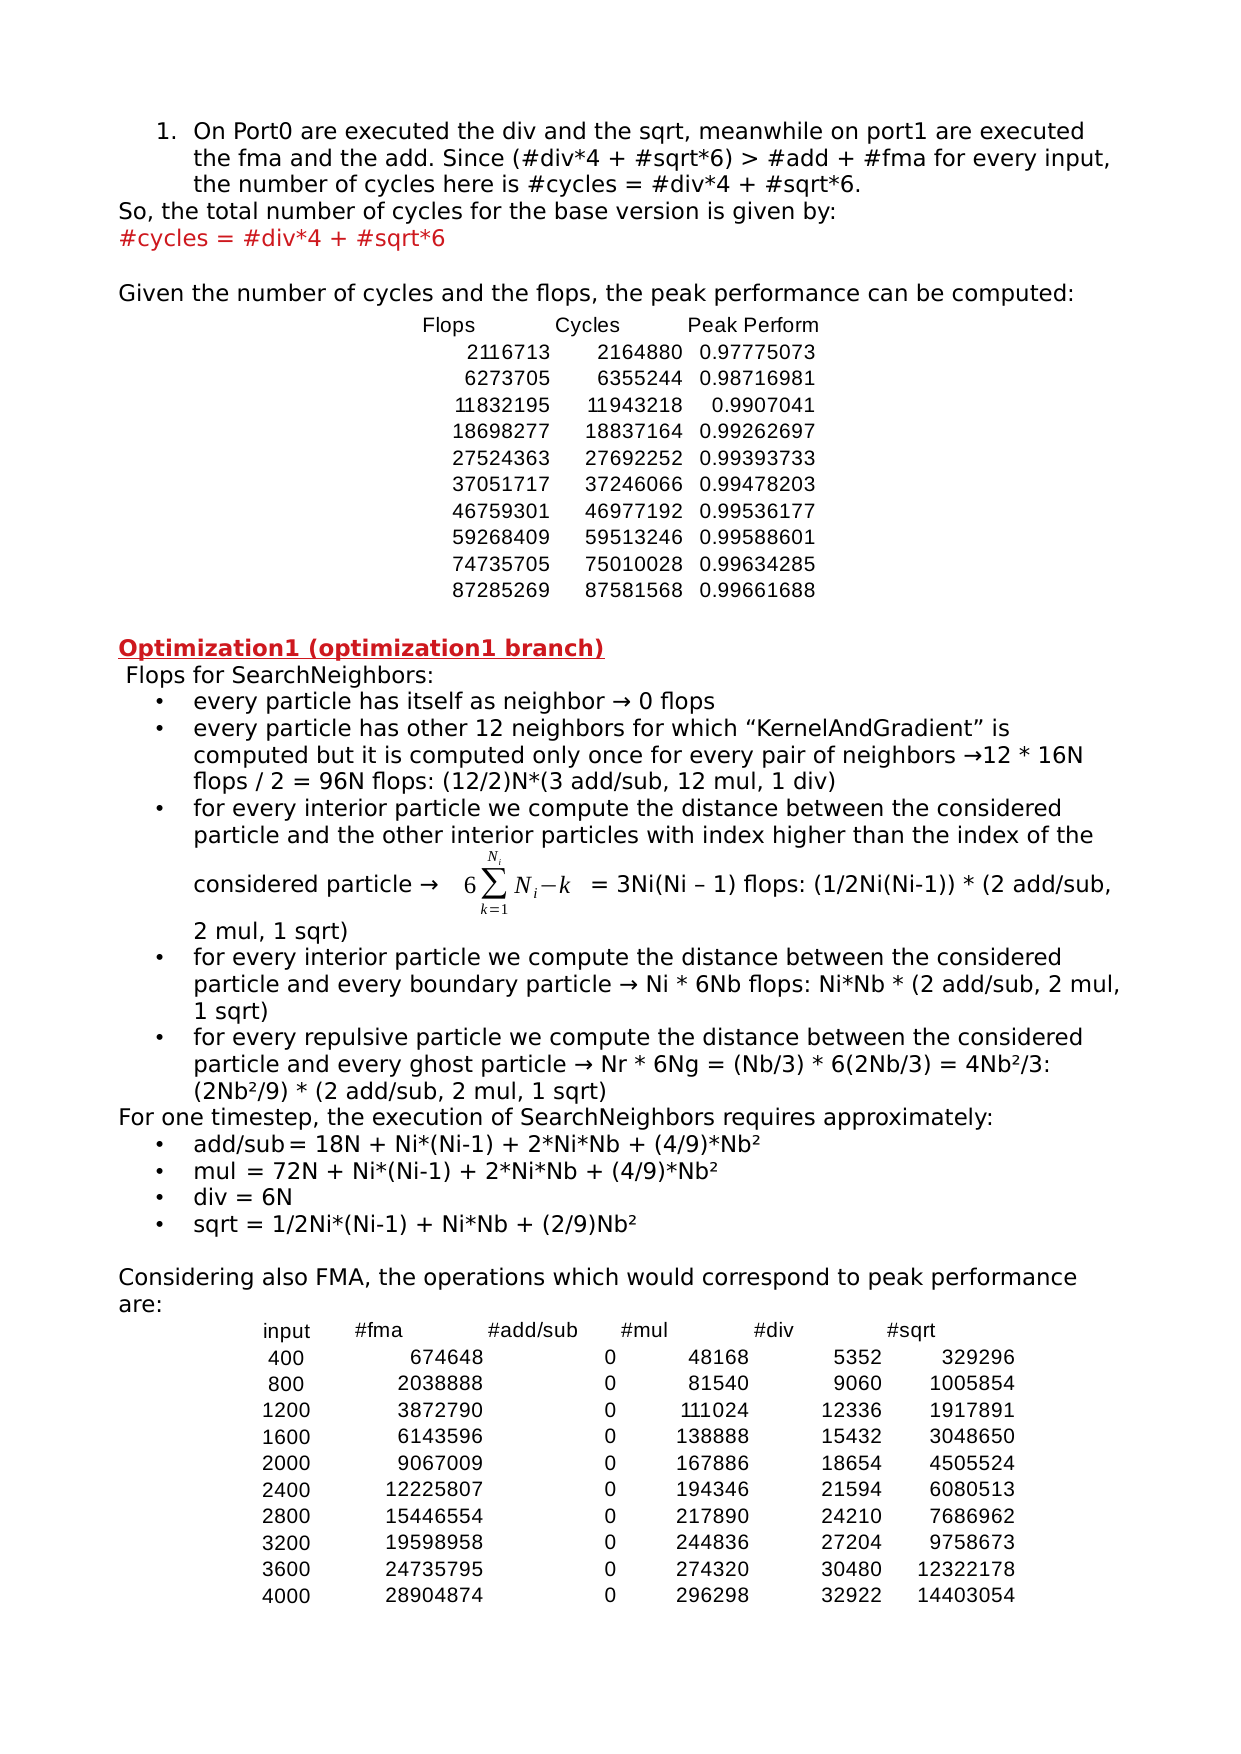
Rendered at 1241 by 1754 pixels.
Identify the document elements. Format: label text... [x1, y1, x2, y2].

list add/sub = 18N + Ni*(Ni-1) + 2*Ni*Nb + (4/9)*Nb² [156, 1131, 1122, 1158]
text Given the number of cycles and the flops, the peak performance can be computed: [118, 280, 1122, 307]
list every particle has itself as neighbor → 0 flops [156, 688, 1122, 715]
text Flops for SearchNeighbors: [118, 662, 1122, 688]
list for every interior particle we compute the distance between the considered particle and every boundary particle → Ni * 6Nb flops: Ni*Nb * (2 add/sub, 2 mul, 1 sqrt) [156, 944, 1122, 1024]
text Optimization1 (optimization1 branch) [118, 635, 1122, 662]
list On Port0 are executed the div and the sqrt, meanwhile on port1 are executed the fma and the add. Since (#div*4 + #sqrt*6) > #add + #fma for every input, the number of cycles here is #cycles = #div*4 + #sqrt*6. [156, 118, 1122, 198]
text #cycles = #div*4 + #sqrt*6 [118, 225, 1122, 251]
list div = 6N [156, 1184, 1122, 1211]
list every particle has other 12 neighbors for which “KernelAndGradient” is computed but it is computed only once for every pair of neighbors →12 * 16N flops / 2 = 96N flops: (12/2)N*(3 add/sub, 12 mul, 1 div) [156, 715, 1122, 795]
list for every repulsive particle we compute the distance between the considered particle and every ghost particle → Nr * 6Ng = (Nb/3) * 6(2Nb/3) = 4Nb²/3: (2Nb²/9) * (2 add/sub, 2 mul, 1 sqrt) [156, 1024, 1122, 1104]
text So, the total number of cycles for the base version is given by: [118, 198, 1122, 225]
list mul = 72N + Ni*(Ni-1) + 2*Ni*Nb + (4/9)*Nb² [156, 1158, 1122, 1184]
list for every interior particle we compute the distance between the considered particle and the other interior particles with index higher than the index of the considered particle → = 3Ni(Ni – 1) flops: (1/2Ni(Ni-1)) * (2 add/sub, 2 mul, 1 sqrt) [156, 795, 1122, 944]
text Considering also FMA, the operations which would correspond to peak performance are: [118, 1264, 1122, 1318]
list sqrt = 1/2Ni*(Ni-1) + Ni*Nb + (2/9)Nb² [156, 1211, 1122, 1238]
text For one timestep, the execution of SearchNeighbors requires approximately: [118, 1104, 1122, 1131]
